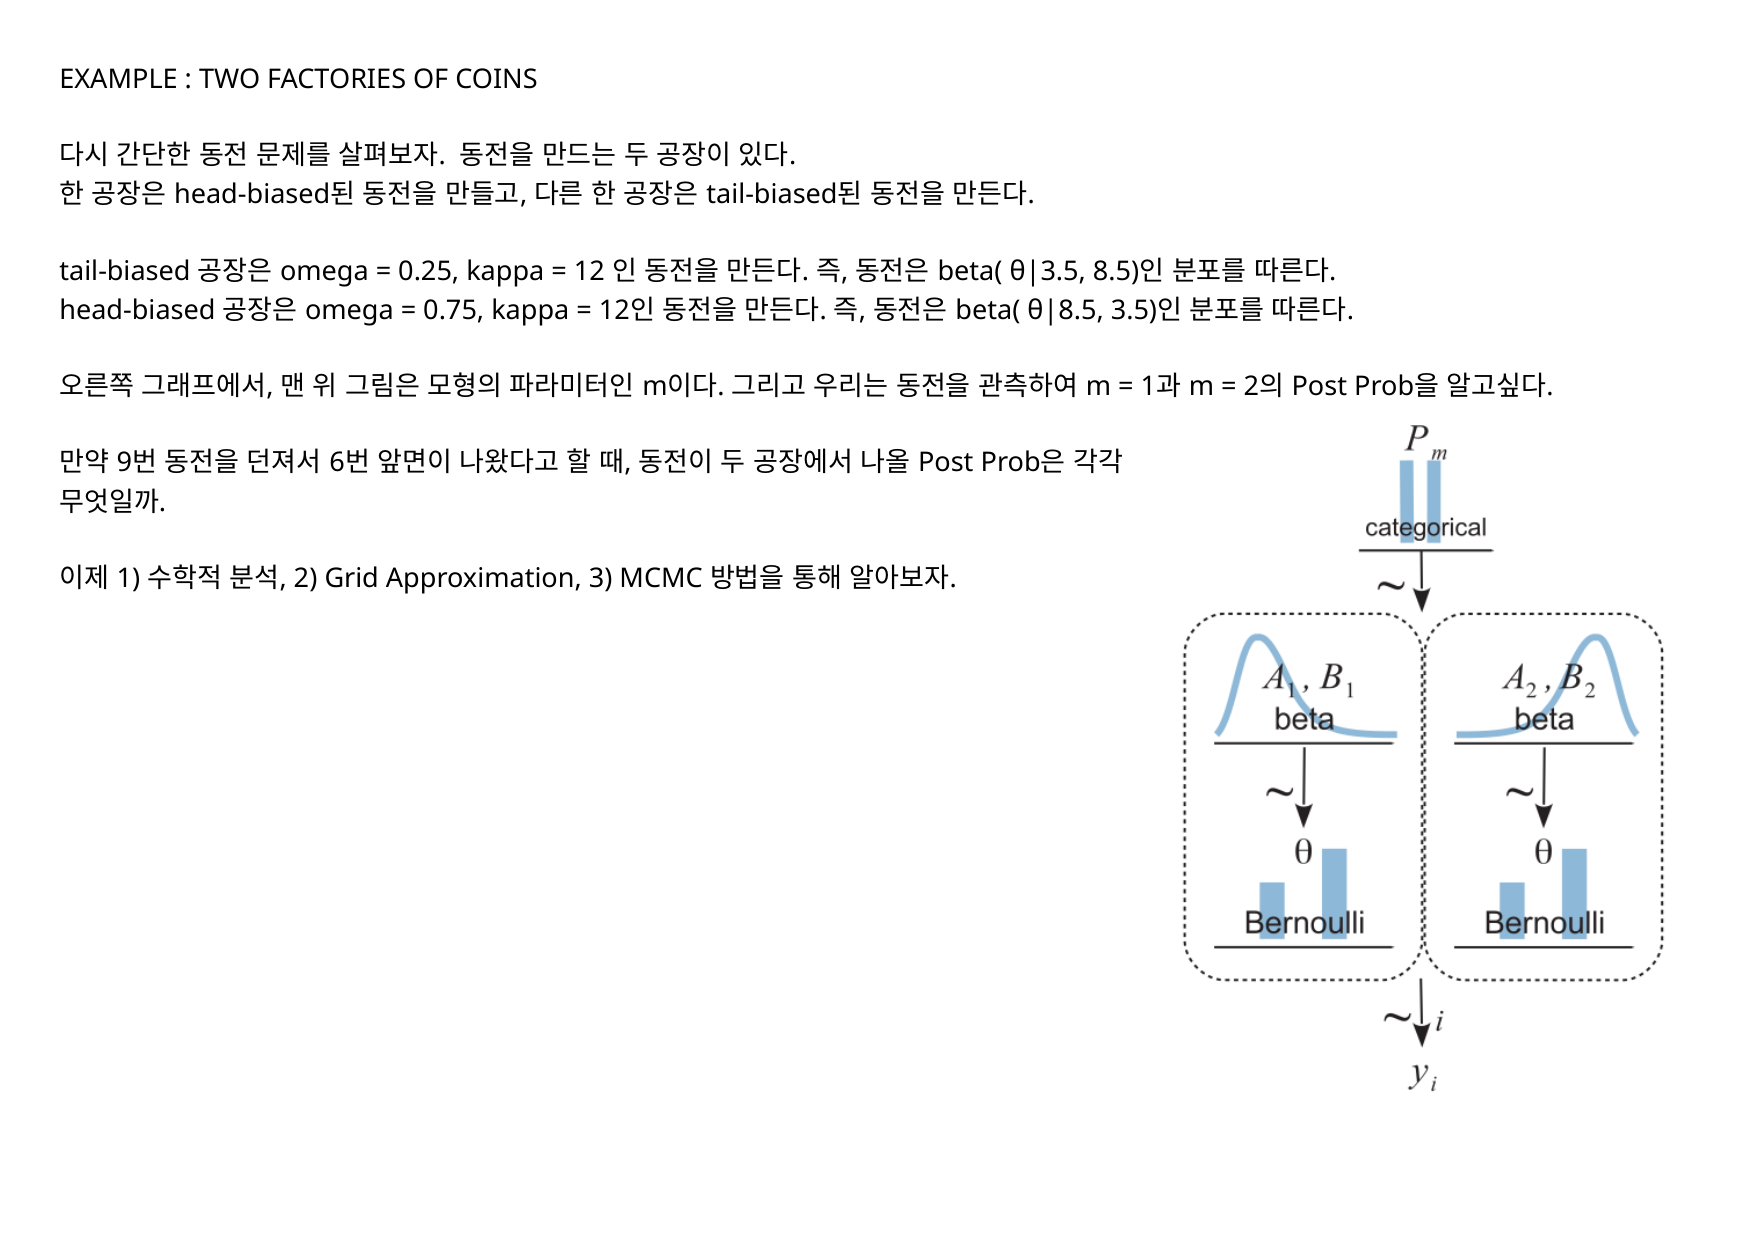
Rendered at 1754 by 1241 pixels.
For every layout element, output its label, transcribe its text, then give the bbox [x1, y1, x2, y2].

text 만약 9번 동전을 던져서 6번 앞면이 나왔다고 할 때, 동전이 두 공장에서 나올 Post Prob은 각각 무엇일까. [59, 440, 1133, 519]
text 이제 1) 수학적 분석, 2) Grid Approximation, 3) MCMC 방법을 통해 알아보자. [59, 556, 1133, 595]
picture [1133, 409, 1727, 1106]
text tail-biased 공장은 omega = 0.25, kappa = 12 인 동전을 만든다. 즉, 동전은 beta( θ|3.5, 8.5)인 분포를 따른다. [59, 248, 1695, 288]
text EXAMPLE : TWO FACTORIES OF COINS [59, 59, 1695, 96]
text head-biased 공장은 omega = 0.75, kappa = 12인 동전을 만든다. 즉, 동전은 beta( θ|8.5, 3.5)인 분포를 따른다. [59, 288, 1695, 327]
text 다시 간단한 동전 문제를 살펴보자. 동전을 만드는 두 공장이 있다. [59, 133, 1695, 172]
text 오른쪽 그래프에서, 맨 위 그림은 모형의 파라미터인 m이다. 그리고 우리는 동전을 관측하여 m = 1과 m = 2의 Post Prob을 알고싶다. [59, 364, 1695, 403]
text 한 공장은 head-biased된 동전을 만들고, 다른 한 공장은 tail-biased된 동전을 만든다. [59, 172, 1695, 212]
